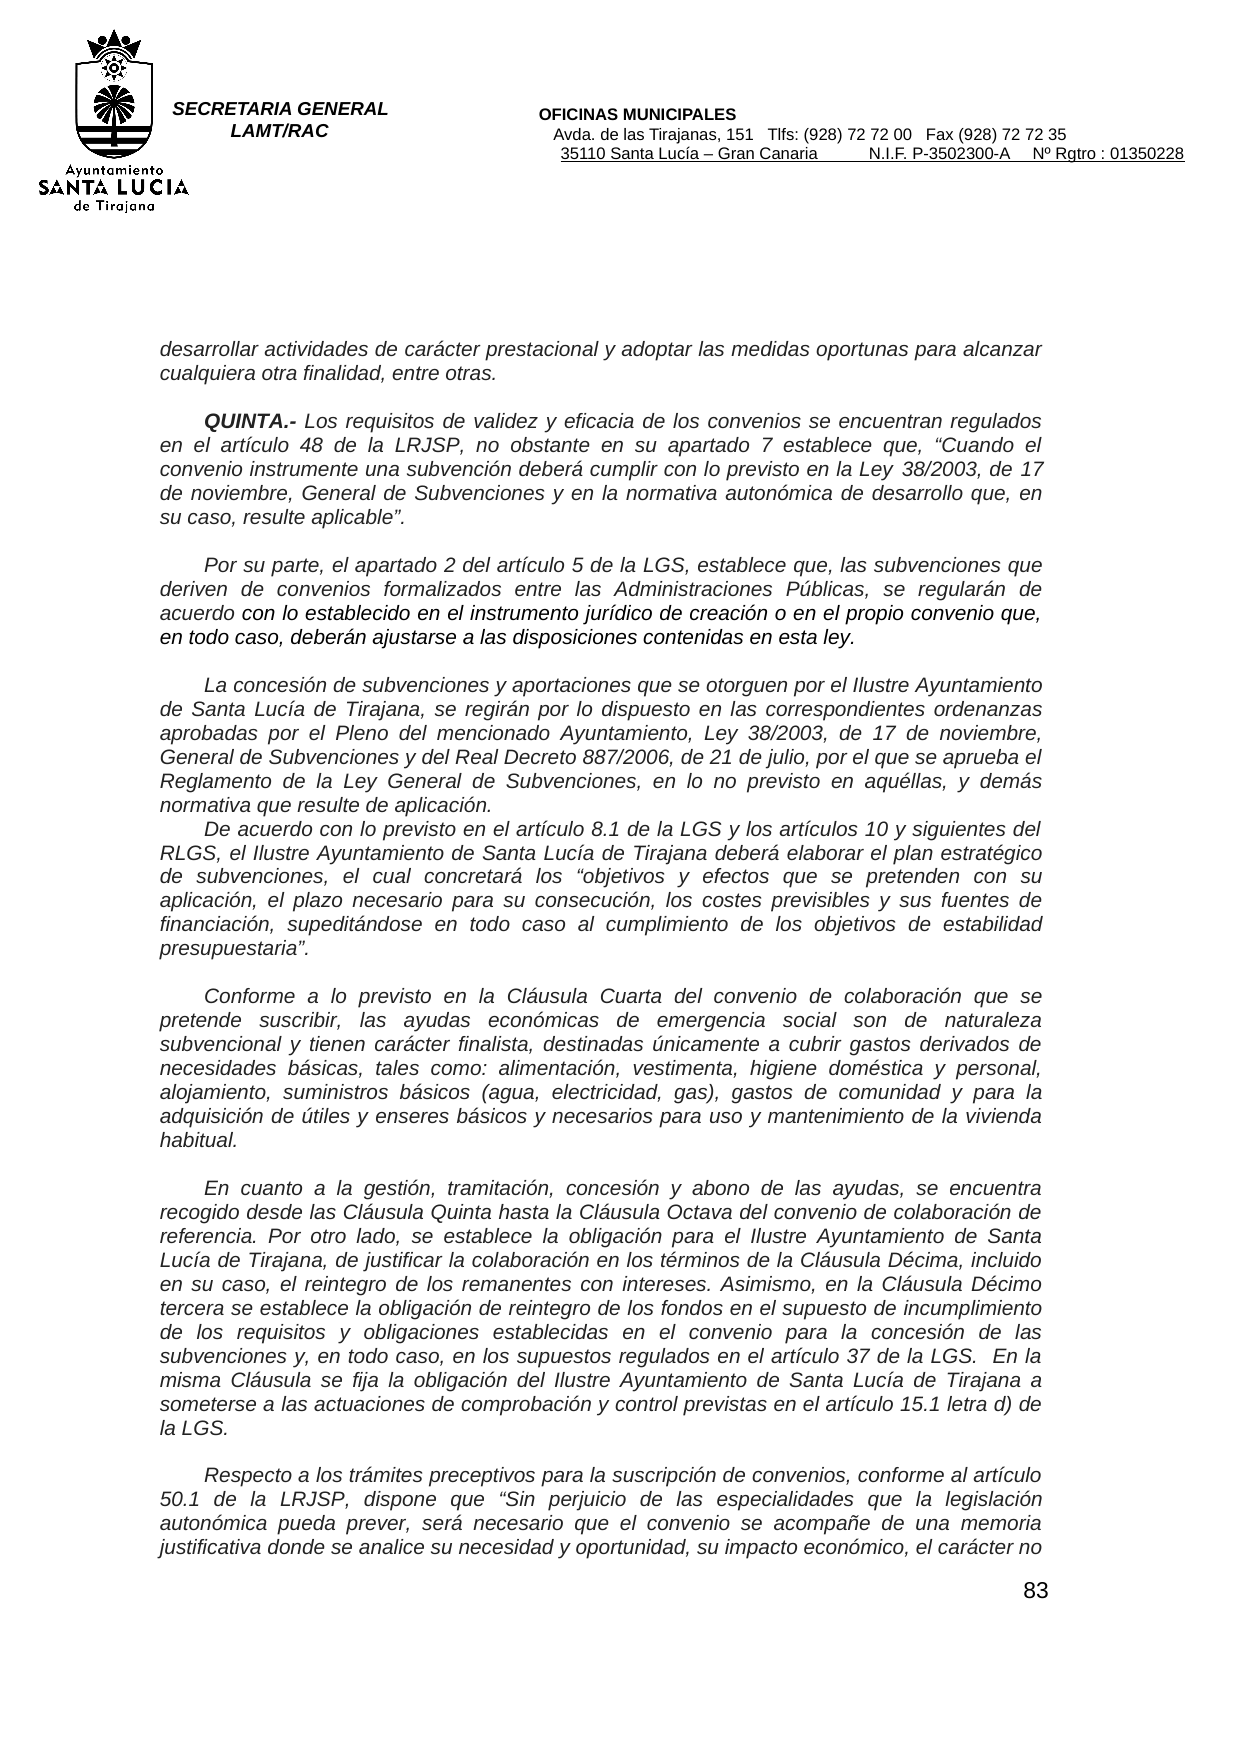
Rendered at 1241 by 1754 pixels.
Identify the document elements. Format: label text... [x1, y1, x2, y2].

text En cuanto a la gestión, tramitación, concesión y abono de las ayudas, se encuentra recogido desde las Cláusula Quinta hasta la Cláusula Octava del convenio de colaboración de referencia. Por otro lado, se establece la obligación para el Ilustre Ayuntamiento de Santa Lucía de Tirajana, de justificar la colaboración en los términos de la Cláusula Décima, incluido en su caso, el reintegro de los remanentes con intereses. Asimismo, en la Cláusula Décimo tercera se establece la obligación de reintegro de los fondos en el supuesto de incumplimiento de los requisitos y obligaciones establecidas en el convenio para la concesión de las subvenciones y, en todo caso, en los supuestos regulados en el artículo 37 de la LGS. En la misma Cláusula se fija la obligación del Ilustre Ayuntamiento de Santa Lucía de Tirajana a someterse a las actuaciones de comprobación y control previstas en el artículo 15.1 letra d) de la LGS. [159, 1176, 1045, 1439]
text Conforme a lo previsto en la Cláusula Cuarta del convenio de colaboración que se pretende suscribir, las ayudas económicas de emergencia social son de naturaleza subvencional y tienen carácter finalista, destinadas únicamente a cubrir gastos derivados de necesidades básicas, tales como: alimentación, vestimenta, higiene doméstica y personal, alojamiento, suministros básicos (agua, electricidad, gas), gastos de comunidad y para la adquisición de útiles y enseres básicos y necesarios para uso y mantenimiento de la vivienda habitual. [159, 984, 1045, 1152]
text Respecto a los trámites preceptivos para la suscripción de convenios, conforme al artículo 50.1 de la LRJSP, dispone que “Sin perjuicio de las especialidades que la legislación autonómica pueda prever, será necesario que el convenio se acompañe de una memoria justificativa donde se analice su necesidad y oportunidad, su impacto económico, el carácter no [159, 1463, 1045, 1559]
text De acuerdo con lo previsto en el artículo 8.1 de la LGS y los artículos 10 y siguientes del RLGS, el Ilustre Ayuntamiento de Santa Lucía de Tirajana deberá elaborar el plan estratégico de subvenciones, el cual concretará los “objetivos y efectos que se pretenden con su aplicación, el plazo necesario para su consecución, los costes previsibles y sus fuentes de financiación, supeditándose en todo caso al cumplimiento de los objetivos de estabilidad presupuestaria”. [159, 816, 1045, 960]
text La concesión de subvenciones y aportaciones que se otorguen por el Ilustre Ayuntamiento de Santa Lucía de Tirajana, se regirán por lo dispuesto en las correspondientes ordenanzas aprobadas por el Pleno del mencionado Ayuntamiento, Ley 38/2003, de 17 de noviembre, General de Subvenciones y del Real Decreto 887/2006, de 21 de julio, por el que se aprueba el Reglamento de la Ley General de Subvenciones, en lo no previsto en aquéllas, y demás normativa que resulte de aplicación. [159, 673, 1045, 816]
text QUINTA.- Los requisitos de validez y eficacia de los convenios se encuentran regulados en el artículo 48 de la LRJSP, no obstante en su apartado 7 establece que, “Cuando el convenio instrumente una subvención deberá cumplir con lo previsto en la Ley 38/2003, de 17 de noviembre, General de Subvenciones y en la normativa autonómica de desarrollo que, en su caso, resulte aplicable”. [159, 409, 1045, 529]
text desarrollar actividades de carácter prestacional y adoptar las medidas oportunas para alcanzar cualquiera otra finalidad, entre otras. [159, 337, 1045, 385]
text Por su parte, el apartado 2 del artículo 5 de la LGS, establece que, las subvenciones que deriven de convenios formalizados entre las Administraciones Públicas, se regularán de acuerdo con lo establecido en el instrumento jurídico de creación o en el propio convenio que, en todo caso, deberán ajustarse a las disposiciones contenidas en esta ley. [159, 553, 1045, 649]
